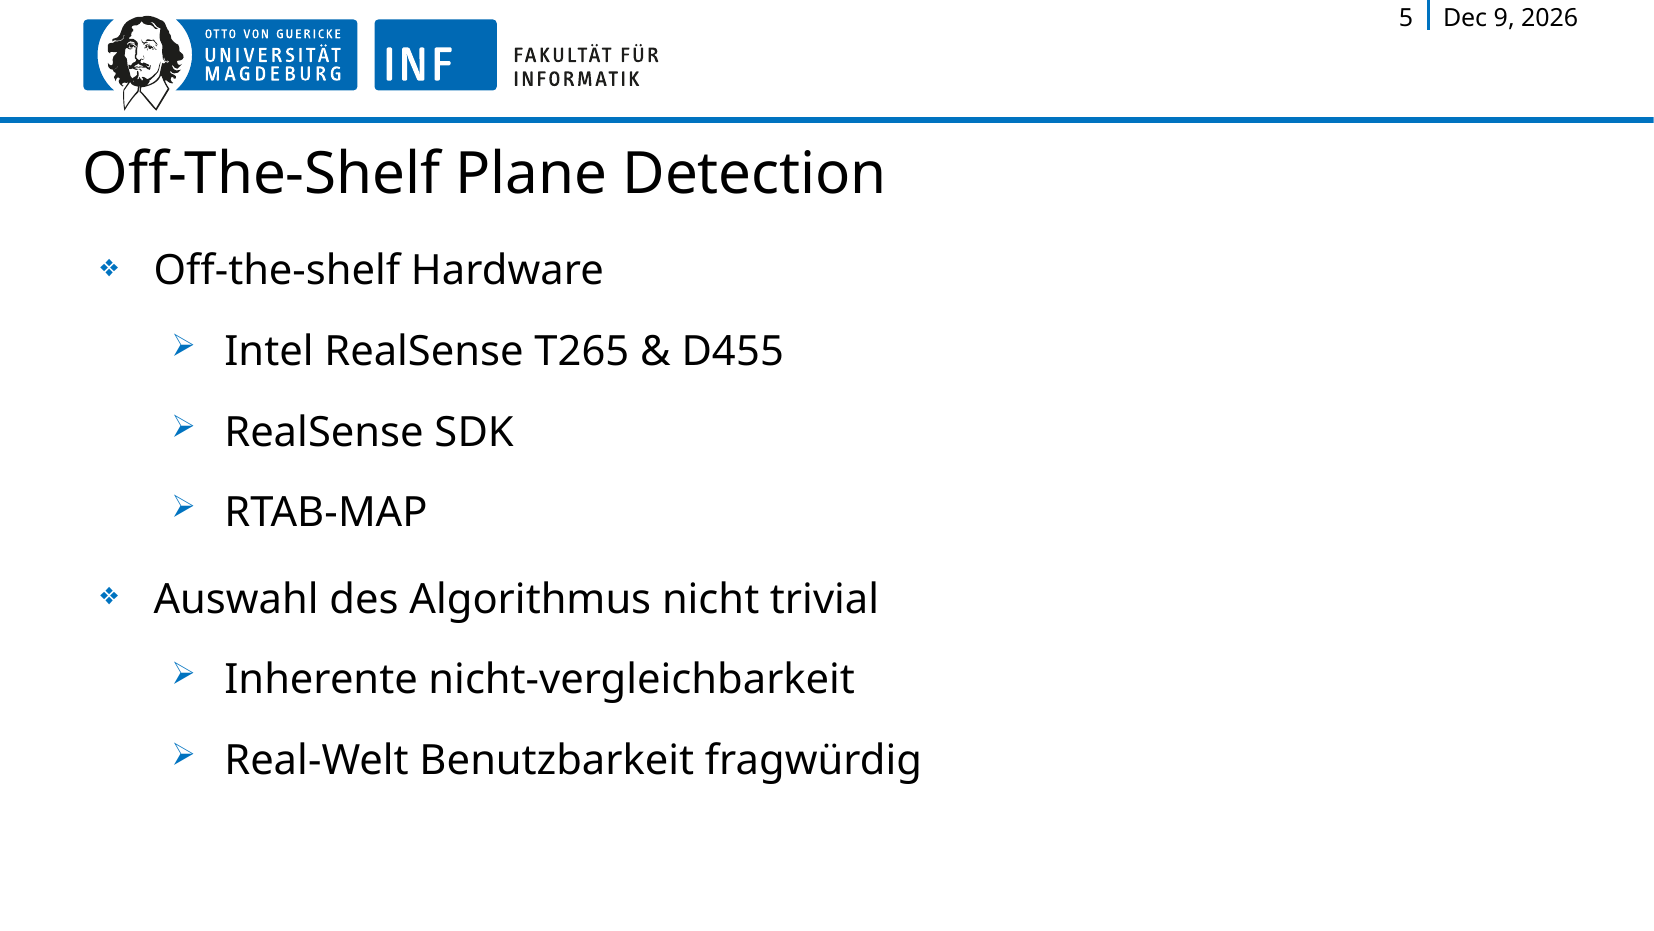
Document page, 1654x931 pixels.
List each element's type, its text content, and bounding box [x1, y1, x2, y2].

list Off-the-shelf Hardware Intel RealSense T265 & D455 RealSense SDK RTAB-MAP Auswahl des Algorithmus nicht trivial Inherente nicht-vergleichbarkeit Real-Welt Benutzbarkeit fragwürdig [82, 240, 1571, 916]
title Off-The-Shelf Plane Detection [82, 131, 1571, 211]
